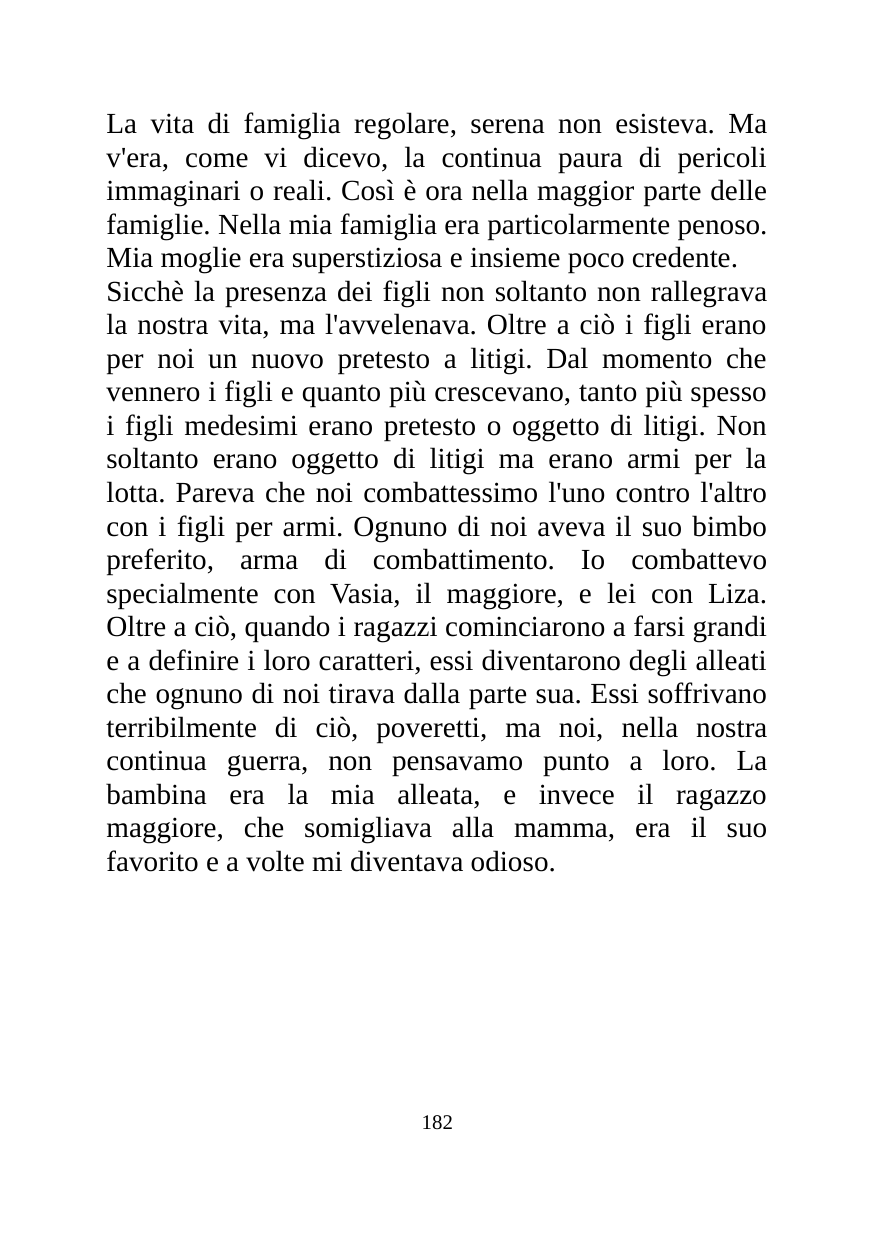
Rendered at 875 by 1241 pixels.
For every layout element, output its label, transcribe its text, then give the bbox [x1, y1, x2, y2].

text La vita di famiglia regolare, serena non esisteva. Ma v'era, come vi dicevo, la continua paura di pericoli immaginari o reali. Così è ora nella maggior parte delle famiglie. Nella mia famiglia era particolarmente penoso. Mia moglie era superstiziosa e insieme poco credente. [106, 106, 768, 274]
text Sicchè la presenza dei figli non soltanto non rallegrava la nostra vita, ma l'avvelenava. Oltre a ciò i figli erano per noi un nuovo pretesto a litigi. Dal momento che vennero i figli e quanto più crescevano, tanto più spesso i figli medesimi erano pretesto o oggetto di litigi. Non soltanto erano oggetto di litigi ma erano armi per la lotta. Pareva che noi combattessimo l'uno contro l'altro con i figli per armi. Ognuno di noi aveva il suo bimbo preferito, arma di combattimento. Io combattevo specialmente con Vasia, il maggiore, e lei con Liza. Oltre a ciò, quando i ragazzi cominciarono a farsi grandi e a definire i loro caratteri, essi diventarono degli alleati che ognuno di noi tirava dalla parte sua. Essi soffrivano terribilmente di ciò, poveretti, ma noi, nella nostra continua guerra, non pensavamo punto a loro. La bambina era la mia alleata, e invece il ragazzo maggiore, che somigliava alla mamma, era il suo favorito e a volte mi diventava odioso. [106, 274, 768, 878]
